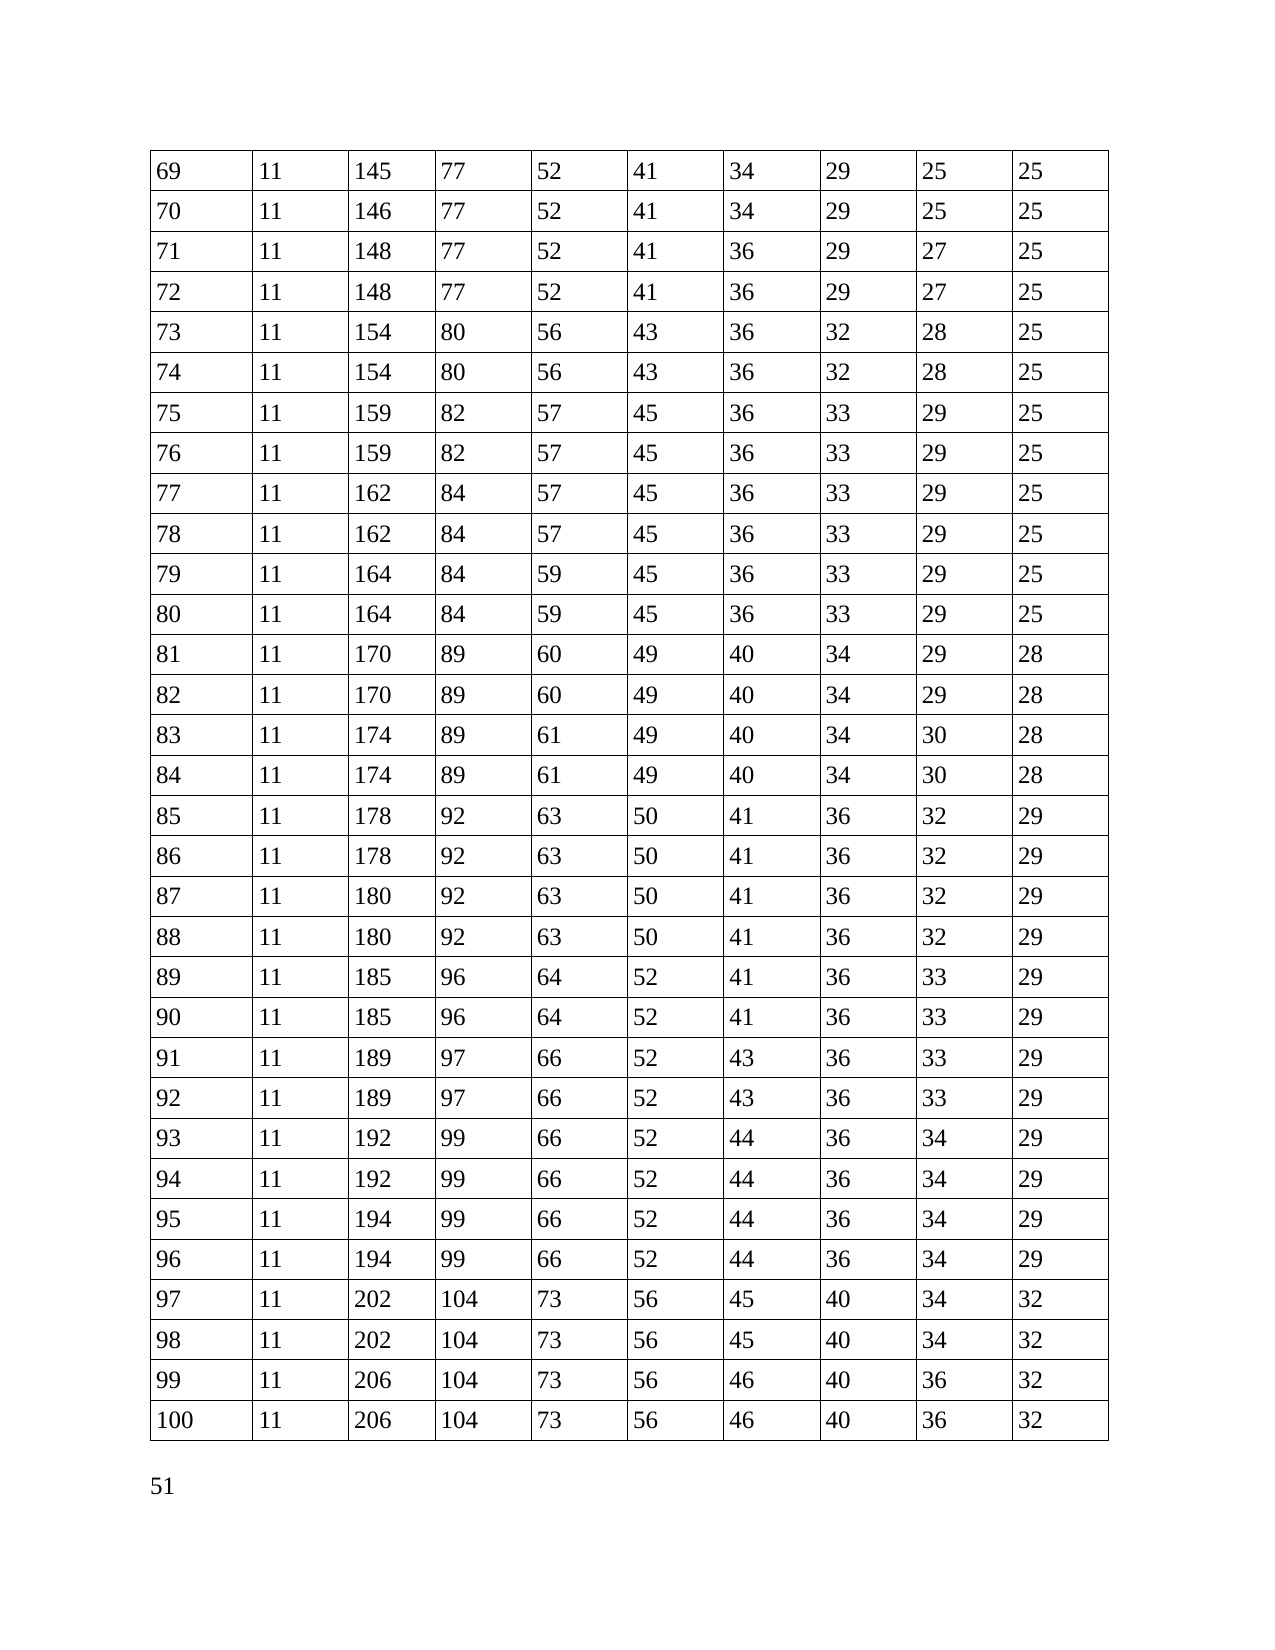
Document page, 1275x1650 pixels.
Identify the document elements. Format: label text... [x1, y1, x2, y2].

table_cell 34 [917, 1320, 1012, 1359]
table_cell 11 [253, 917, 348, 956]
table_cell 63 [532, 877, 627, 916]
table_cell 40 [724, 675, 820, 714]
table_cell 44 [724, 1240, 820, 1279]
table_cell 70 [151, 191, 252, 231]
table_cell 11 [253, 272, 348, 311]
table_cell 104 [436, 1360, 531, 1400]
table_cell 29 [821, 191, 916, 231]
table_cell 92 [436, 877, 531, 916]
table_cell 72 [151, 272, 252, 311]
table_cell 36 [821, 1038, 916, 1077]
table_cell 36 [917, 1401, 1012, 1440]
table_cell 32 [821, 312, 916, 352]
table_cell 41 [724, 917, 820, 956]
table_cell 159 [349, 433, 435, 472]
table_cell 52 [532, 191, 627, 231]
table_cell 41 [724, 957, 820, 997]
table_cell 59 [532, 554, 627, 593]
table_cell 61 [532, 756, 627, 795]
table_cell 29 [1013, 998, 1108, 1037]
table_cell 99 [436, 1119, 531, 1158]
table_cell 45 [724, 1320, 820, 1359]
table_cell 11 [253, 1119, 348, 1158]
table_cell 148 [349, 272, 435, 311]
table_cell 36 [724, 272, 820, 311]
table_cell 11 [253, 635, 348, 674]
table_cell 43 [628, 312, 723, 352]
table_cell 28 [917, 312, 1012, 352]
table_cell 162 [349, 474, 435, 513]
table_cell 34 [821, 635, 916, 674]
table_cell 189 [349, 1078, 435, 1117]
table_cell 11 [253, 957, 348, 997]
table_cell 43 [724, 1078, 820, 1117]
table_cell 94 [151, 1159, 252, 1198]
table_cell 80 [436, 353, 531, 392]
table_cell 11 [253, 312, 348, 352]
table_cell 11 [253, 595, 348, 634]
table_cell 36 [724, 353, 820, 392]
table_cell 36 [821, 877, 916, 916]
table_cell 194 [349, 1199, 435, 1238]
table_cell 45 [724, 1280, 820, 1319]
table_cell 32 [917, 796, 1012, 835]
table_cell 28 [1013, 715, 1108, 755]
table_cell 32 [917, 877, 1012, 916]
table_cell 29 [917, 554, 1012, 593]
table_cell 36 [724, 514, 820, 553]
table_cell 32 [821, 353, 916, 392]
table_cell 46 [724, 1401, 820, 1440]
table_cell 50 [628, 836, 723, 876]
table_cell 56 [532, 312, 627, 352]
table_cell 25 [1013, 433, 1108, 472]
table_cell 29 [1013, 1038, 1108, 1077]
table_cell 63 [532, 836, 627, 876]
table_cell 89 [436, 756, 531, 795]
table_cell 78 [151, 514, 252, 553]
table_cell 11 [253, 514, 348, 553]
table_cell 99 [151, 1360, 252, 1400]
table_cell 192 [349, 1159, 435, 1198]
table_cell 45 [628, 595, 723, 634]
table_cell 28 [917, 353, 1012, 392]
table_cell 29 [1013, 1119, 1108, 1158]
table_cell 36 [917, 1360, 1012, 1400]
table_cell 32 [1013, 1280, 1108, 1319]
table_cell 36 [724, 232, 820, 271]
table_cell 66 [532, 1159, 627, 1198]
table_cell 202 [349, 1280, 435, 1319]
table_cell 178 [349, 836, 435, 876]
table_cell 33 [821, 433, 916, 472]
table_cell 25 [1013, 393, 1108, 432]
table_cell 52 [628, 1199, 723, 1238]
table_cell 92 [436, 836, 531, 876]
table_cell 92 [436, 917, 531, 956]
table_cell 162 [349, 514, 435, 553]
table_cell 41 [628, 272, 723, 311]
table_cell 11 [253, 1038, 348, 1077]
table_cell 159 [349, 393, 435, 432]
table_cell 189 [349, 1038, 435, 1077]
table_cell 97 [436, 1078, 531, 1117]
table_cell 104 [436, 1401, 531, 1440]
table_cell 56 [628, 1280, 723, 1319]
table_cell 50 [628, 796, 723, 835]
table_cell 41 [628, 232, 723, 271]
table_cell 194 [349, 1240, 435, 1279]
table_cell 34 [821, 715, 916, 755]
table_cell 66 [532, 1119, 627, 1158]
table_cell 88 [151, 917, 252, 956]
table_cell 56 [628, 1360, 723, 1400]
table_cell 28 [1013, 756, 1108, 795]
table_cell 64 [532, 957, 627, 997]
table_cell 25 [1013, 312, 1108, 352]
table_cell 178 [349, 796, 435, 835]
table_cell 40 [724, 756, 820, 795]
table_cell 11 [253, 1360, 348, 1400]
table_cell 29 [1013, 917, 1108, 956]
table_cell 32 [1013, 1401, 1108, 1440]
table_cell 29 [1013, 957, 1108, 997]
table_cell 206 [349, 1401, 435, 1440]
table_cell 84 [436, 554, 531, 593]
table_cell 11 [253, 836, 348, 876]
table_cell 49 [628, 715, 723, 755]
table_cell 77 [436, 151, 531, 190]
table_cell 25 [1013, 232, 1108, 271]
table_cell 34 [917, 1280, 1012, 1319]
table_cell 73 [532, 1401, 627, 1440]
table_cell 64 [532, 998, 627, 1037]
table_cell 34 [917, 1240, 1012, 1279]
table_cell 41 [628, 191, 723, 231]
table_cell 11 [253, 675, 348, 714]
table_cell 11 [253, 151, 348, 190]
table_cell 25 [1013, 595, 1108, 634]
table_cell 41 [628, 151, 723, 190]
table_cell 11 [253, 998, 348, 1037]
table_cell 57 [532, 393, 627, 432]
table_cell 33 [821, 554, 916, 593]
table_cell 84 [151, 756, 252, 795]
table_cell 66 [532, 1240, 627, 1279]
table_cell 29 [917, 393, 1012, 432]
table_cell 154 [349, 353, 435, 392]
table_cell 33 [917, 1038, 1012, 1077]
table_cell 85 [151, 796, 252, 835]
table_cell 82 [151, 675, 252, 714]
table_cell 44 [724, 1119, 820, 1158]
table_cell 33 [917, 957, 1012, 997]
table_cell 25 [1013, 353, 1108, 392]
table_cell 32 [917, 836, 1012, 876]
table_cell 82 [436, 393, 531, 432]
table_cell 79 [151, 554, 252, 593]
table_cell 74 [151, 353, 252, 392]
table_cell 52 [628, 1078, 723, 1117]
table_cell 34 [917, 1119, 1012, 1158]
table_cell 11 [253, 1320, 348, 1359]
table_cell 52 [628, 1240, 723, 1279]
table_cell 202 [349, 1320, 435, 1359]
table_cell 192 [349, 1119, 435, 1158]
table_cell 36 [724, 595, 820, 634]
table_cell 29 [917, 595, 1012, 634]
table_cell 174 [349, 715, 435, 755]
table_cell 52 [532, 151, 627, 190]
table_cell 36 [821, 957, 916, 997]
table_cell 73 [151, 312, 252, 352]
table_cell 89 [436, 635, 531, 674]
table_cell 29 [917, 433, 1012, 472]
table_cell 29 [917, 675, 1012, 714]
table_cell 11 [253, 232, 348, 271]
table_cell 11 [253, 433, 348, 472]
table_cell 81 [151, 635, 252, 674]
table_cell 36 [821, 836, 916, 876]
table_cell 92 [151, 1078, 252, 1117]
table_cell 25 [917, 151, 1012, 190]
table_cell 33 [917, 1078, 1012, 1117]
table_cell 36 [724, 554, 820, 593]
table_cell 11 [253, 715, 348, 755]
table_cell 11 [253, 554, 348, 593]
table_cell 99 [436, 1240, 531, 1279]
table_cell 77 [436, 191, 531, 231]
table_cell 90 [151, 998, 252, 1037]
table_cell 25 [917, 191, 1012, 231]
table_cell 104 [436, 1320, 531, 1359]
table_cell 52 [628, 1119, 723, 1158]
table_cell 66 [532, 1038, 627, 1077]
table_cell 77 [436, 232, 531, 271]
table_cell 45 [628, 554, 723, 593]
table_cell 29 [1013, 1078, 1108, 1117]
table_cell 185 [349, 957, 435, 997]
table_cell 25 [1013, 151, 1108, 190]
table_cell 49 [628, 635, 723, 674]
table_cell 92 [436, 796, 531, 835]
table_cell 11 [253, 1199, 348, 1238]
table_cell 40 [821, 1360, 916, 1400]
table_cell 29 [1013, 836, 1108, 876]
table_cell 44 [724, 1159, 820, 1198]
table_cell 44 [724, 1199, 820, 1238]
table_cell 77 [436, 272, 531, 311]
table_cell 34 [724, 191, 820, 231]
table_cell 33 [821, 474, 916, 513]
table_cell 30 [917, 715, 1012, 755]
table_cell 104 [436, 1280, 531, 1319]
table_cell 63 [532, 917, 627, 956]
table_cell 60 [532, 635, 627, 674]
table_cell 49 [628, 675, 723, 714]
table_cell 82 [436, 433, 531, 472]
table_cell 34 [917, 1199, 1012, 1238]
table_cell 25 [1013, 554, 1108, 593]
table_cell 29 [1013, 1240, 1108, 1279]
table_cell 49 [628, 756, 723, 795]
table_cell 180 [349, 877, 435, 916]
table_cell 11 [253, 1078, 348, 1117]
table_cell 36 [821, 1199, 916, 1238]
table_cell 25 [1013, 272, 1108, 311]
table_cell 11 [253, 1159, 348, 1198]
table_cell 59 [532, 595, 627, 634]
table_cell 56 [628, 1401, 723, 1440]
table_cell 164 [349, 554, 435, 593]
table_cell 91 [151, 1038, 252, 1077]
table_cell 50 [628, 877, 723, 916]
table_cell 66 [532, 1078, 627, 1117]
table_cell 40 [821, 1320, 916, 1359]
table_cell 154 [349, 312, 435, 352]
table_cell 50 [628, 917, 723, 956]
table_cell 29 [1013, 1159, 1108, 1198]
table_cell 28 [1013, 635, 1108, 674]
table_cell 146 [349, 191, 435, 231]
table_cell 43 [628, 353, 723, 392]
table_cell 11 [253, 796, 348, 835]
table_cell 73 [532, 1360, 627, 1400]
table_cell 29 [917, 474, 1012, 513]
table_cell 33 [917, 998, 1012, 1037]
table_cell 76 [151, 433, 252, 472]
table_cell 11 [253, 474, 348, 513]
table_cell 89 [151, 957, 252, 997]
table_cell 29 [1013, 796, 1108, 835]
table_cell 36 [724, 393, 820, 432]
table_cell 36 [821, 917, 916, 956]
table_cell 29 [1013, 877, 1108, 916]
table_cell 33 [821, 595, 916, 634]
table_cell 63 [532, 796, 627, 835]
table_cell 96 [436, 998, 531, 1037]
table_cell 52 [628, 1159, 723, 1198]
table_cell 83 [151, 715, 252, 755]
table_cell 34 [724, 151, 820, 190]
table_cell 95 [151, 1199, 252, 1238]
table_cell 41 [724, 998, 820, 1037]
table_cell 46 [724, 1360, 820, 1400]
table_cell 52 [628, 998, 723, 1037]
table_cell 45 [628, 514, 723, 553]
table_cell 89 [436, 675, 531, 714]
table_cell 98 [151, 1320, 252, 1359]
table_cell 29 [917, 514, 1012, 553]
table_cell 61 [532, 715, 627, 755]
table_cell 29 [821, 232, 916, 271]
table_cell 99 [436, 1159, 531, 1198]
table_cell 36 [821, 1159, 916, 1198]
table_cell 43 [724, 1038, 820, 1077]
table_cell 84 [436, 474, 531, 513]
table_cell 11 [253, 393, 348, 432]
table_cell 29 [821, 272, 916, 311]
table_cell 11 [253, 877, 348, 916]
table_cell 36 [821, 1240, 916, 1279]
table_cell 25 [1013, 514, 1108, 553]
table_cell 36 [821, 1078, 916, 1117]
table_cell 77 [151, 474, 252, 513]
table_cell 84 [436, 595, 531, 634]
table_cell 60 [532, 675, 627, 714]
table_cell 40 [724, 715, 820, 755]
table_cell 33 [821, 514, 916, 553]
table_cell 86 [151, 836, 252, 876]
table_cell 36 [724, 474, 820, 513]
table_cell 73 [532, 1280, 627, 1319]
table_cell 41 [724, 836, 820, 876]
table_cell 97 [151, 1280, 252, 1319]
table_cell 89 [436, 715, 531, 755]
table_cell 66 [532, 1199, 627, 1238]
table_cell 41 [724, 796, 820, 835]
table_cell 25 [1013, 474, 1108, 513]
table_cell 57 [532, 514, 627, 553]
table_cell 11 [253, 1240, 348, 1279]
table_cell 96 [151, 1240, 252, 1279]
table_cell 36 [724, 433, 820, 472]
table_cell 100 [151, 1401, 252, 1440]
table_cell 174 [349, 756, 435, 795]
table_cell 80 [436, 312, 531, 352]
table_cell 99 [436, 1199, 531, 1238]
table_cell 45 [628, 393, 723, 432]
table_cell 27 [917, 272, 1012, 311]
table_cell 71 [151, 232, 252, 271]
table_cell 41 [724, 877, 820, 916]
table_cell 56 [628, 1320, 723, 1359]
table_cell 56 [532, 353, 627, 392]
table_cell 32 [917, 917, 1012, 956]
table_cell 75 [151, 393, 252, 432]
table_cell 87 [151, 877, 252, 916]
table_cell 28 [1013, 675, 1108, 714]
table_cell 32 [1013, 1360, 1108, 1400]
table_cell 93 [151, 1119, 252, 1158]
table_cell 29 [917, 635, 1012, 674]
table_cell 34 [821, 756, 916, 795]
table_cell 32 [1013, 1320, 1108, 1359]
table_cell 33 [821, 393, 916, 432]
table_cell 11 [253, 756, 348, 795]
table_cell 164 [349, 595, 435, 634]
table_cell 36 [724, 312, 820, 352]
table_cell 27 [917, 232, 1012, 271]
table_cell 29 [821, 151, 916, 190]
table_cell 29 [1013, 1199, 1108, 1238]
table_cell 145 [349, 151, 435, 190]
table_cell 52 [628, 1038, 723, 1077]
table_cell 69 [151, 151, 252, 190]
table_cell 185 [349, 998, 435, 1037]
table_cell 40 [821, 1401, 916, 1440]
table_cell 34 [821, 675, 916, 714]
table_cell 25 [1013, 191, 1108, 231]
table_cell 40 [724, 635, 820, 674]
table_cell 57 [532, 433, 627, 472]
table_cell 84 [436, 514, 531, 553]
table_cell 11 [253, 191, 348, 231]
table_cell 36 [821, 998, 916, 1037]
table_cell 36 [821, 796, 916, 835]
table_cell 52 [628, 957, 723, 997]
table_cell 148 [349, 232, 435, 271]
table_cell 36 [821, 1119, 916, 1158]
table_cell 180 [349, 917, 435, 956]
table_cell 34 [917, 1159, 1012, 1198]
table_cell 73 [532, 1320, 627, 1359]
table_cell 52 [532, 272, 627, 311]
table_cell 45 [628, 474, 723, 513]
table_cell 52 [532, 232, 627, 271]
table_cell 30 [917, 756, 1012, 795]
table_cell 11 [253, 1280, 348, 1319]
table_cell 96 [436, 957, 531, 997]
table_cell 11 [253, 1401, 348, 1440]
table_cell 57 [532, 474, 627, 513]
table_cell 40 [821, 1280, 916, 1319]
table_cell 11 [253, 353, 348, 392]
table_cell 170 [349, 635, 435, 674]
table_cell 206 [349, 1360, 435, 1400]
table_cell 80 [151, 595, 252, 634]
table_cell 97 [436, 1038, 531, 1077]
table_cell 45 [628, 433, 723, 472]
table_cell 170 [349, 675, 435, 714]
